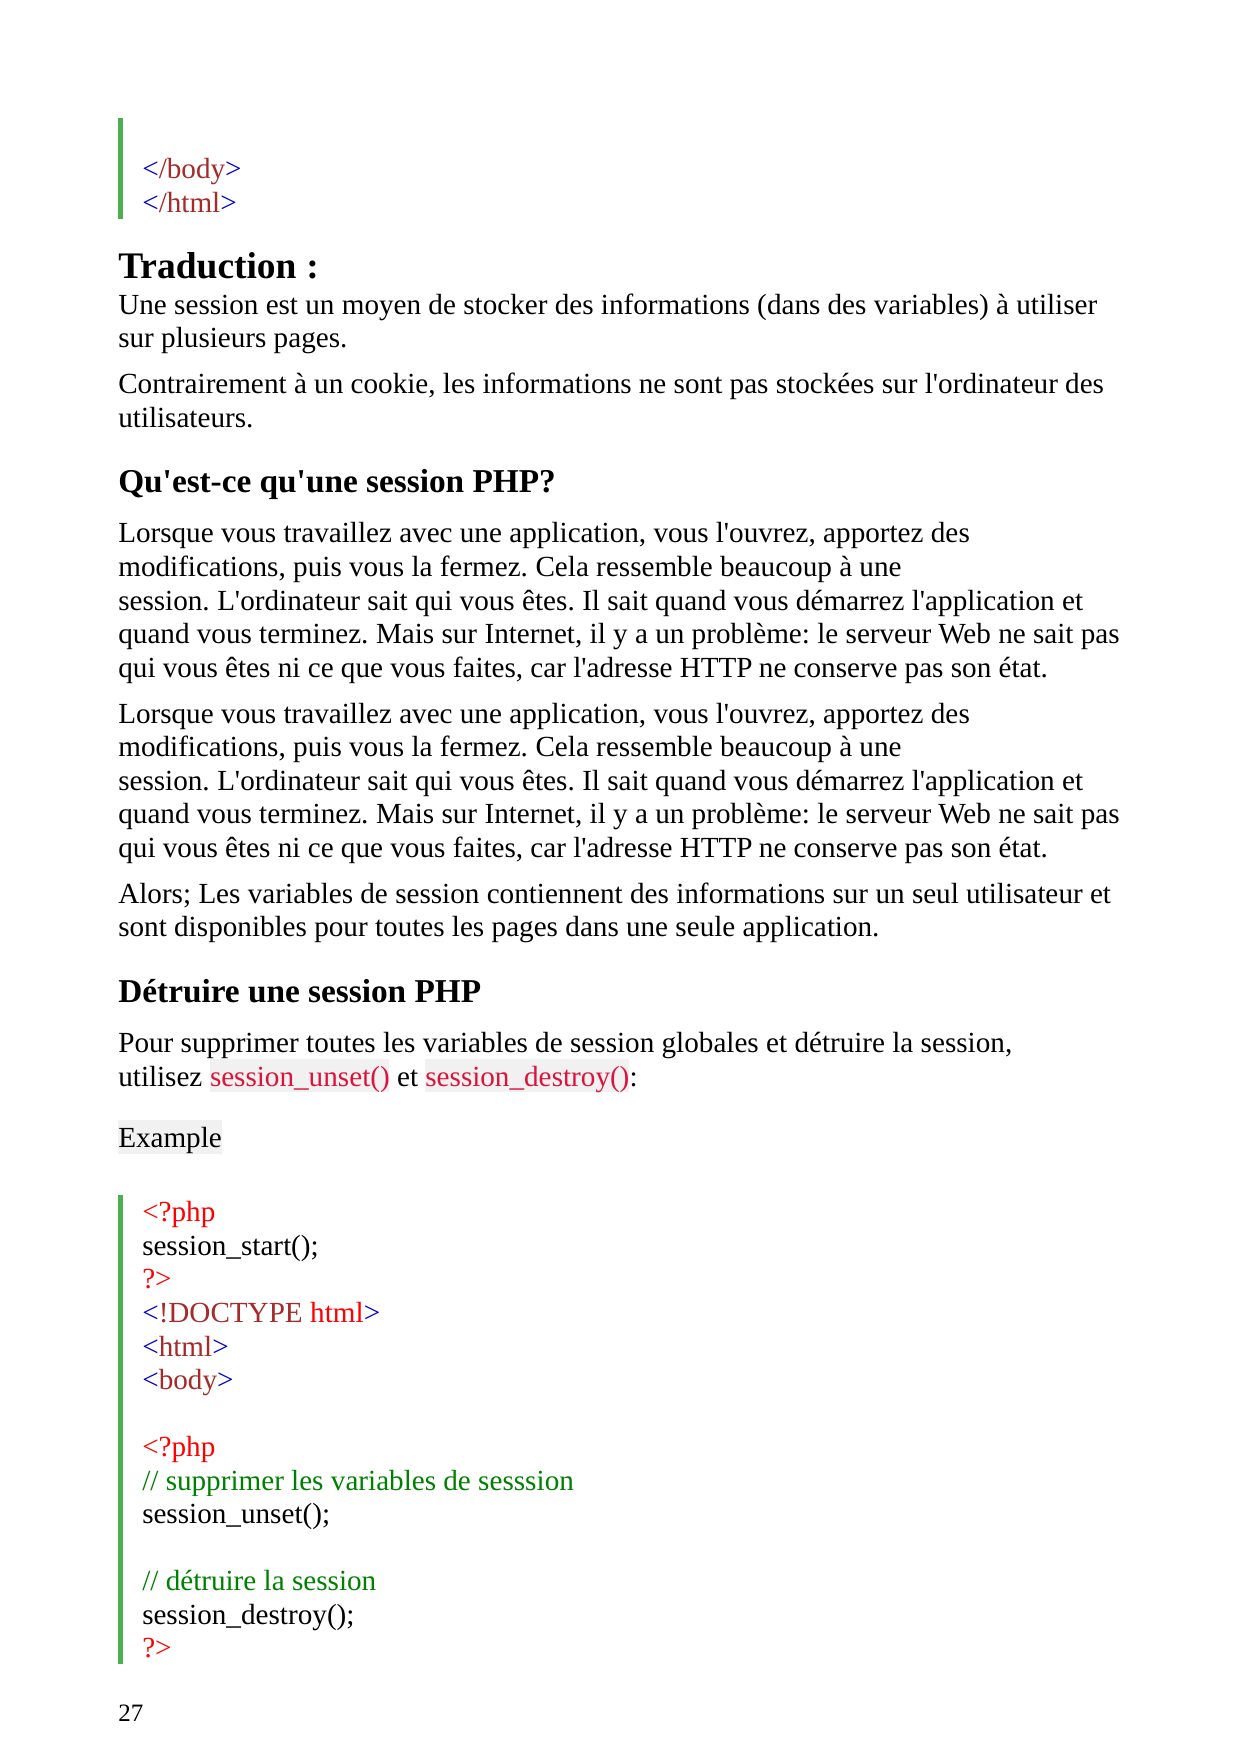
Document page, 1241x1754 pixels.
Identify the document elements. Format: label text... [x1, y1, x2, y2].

text <?php session_start(); ?> <!DOCTYPE html> <html> <body> <?php // supprimer les variables de sesssion session_unset(); // détruire la session session_destroy(); ?> [118, 1194, 1122, 1664]
text Contrairement à un cookie, les informations ne sont pas stockées sur l'ordinateur des utilisateurs. [118, 366, 1122, 433]
text Traduction : [118, 244, 1122, 287]
subtitle Qu'est-ce qu'une session PHP? [118, 462, 1122, 500]
text </body> </html> [123, 118, 1122, 219]
text Lorsque vous travaillez avec une application, vous l'ouvrez, apportez des modifications, puis vous la fermez. Cela ressemble beaucoup à une session. L'ordinateur sait qui vous êtes. Il sait quand vous démarrez l'application et quand vous terminez. Mais sur Internet, il y a un problème: le serveur Web ne sait pas qui vous êtes ni ce que vous faites, car l'adresse HTTP ne conserve pas son état. [118, 516, 1122, 683]
text Lorsque vous travaillez avec une application, vous l'ouvrez, apportez des modifications, puis vous la fermez. Cela ressemble beaucoup à une session. L'ordinateur sait qui vous êtes. Il sait quand vous démarrez l'application et quand vous terminez. Mais sur Internet, il y a un problème: le serveur Web ne sait pas qui vous êtes ni ce que vous faites, car l'adresse HTTP ne conserve pas son état. [118, 696, 1122, 863]
subtitle Détruire une session PHP [118, 971, 1122, 1009]
subtitle Example [118, 1120, 1122, 1154]
text Alors; Les variables de session contiennent des informations sur un seul utilisateur et sont disponibles pour toutes les pages dans une seule application. [118, 876, 1122, 943]
text Une session est un moyen de stocker des informations (dans des variables) à utiliser sur plusieurs pages. [118, 287, 1122, 354]
text Pour supprimer toutes les variables de session globales et détruire la session, utilisez session_unset() et session_destroy(): [118, 1025, 1122, 1092]
